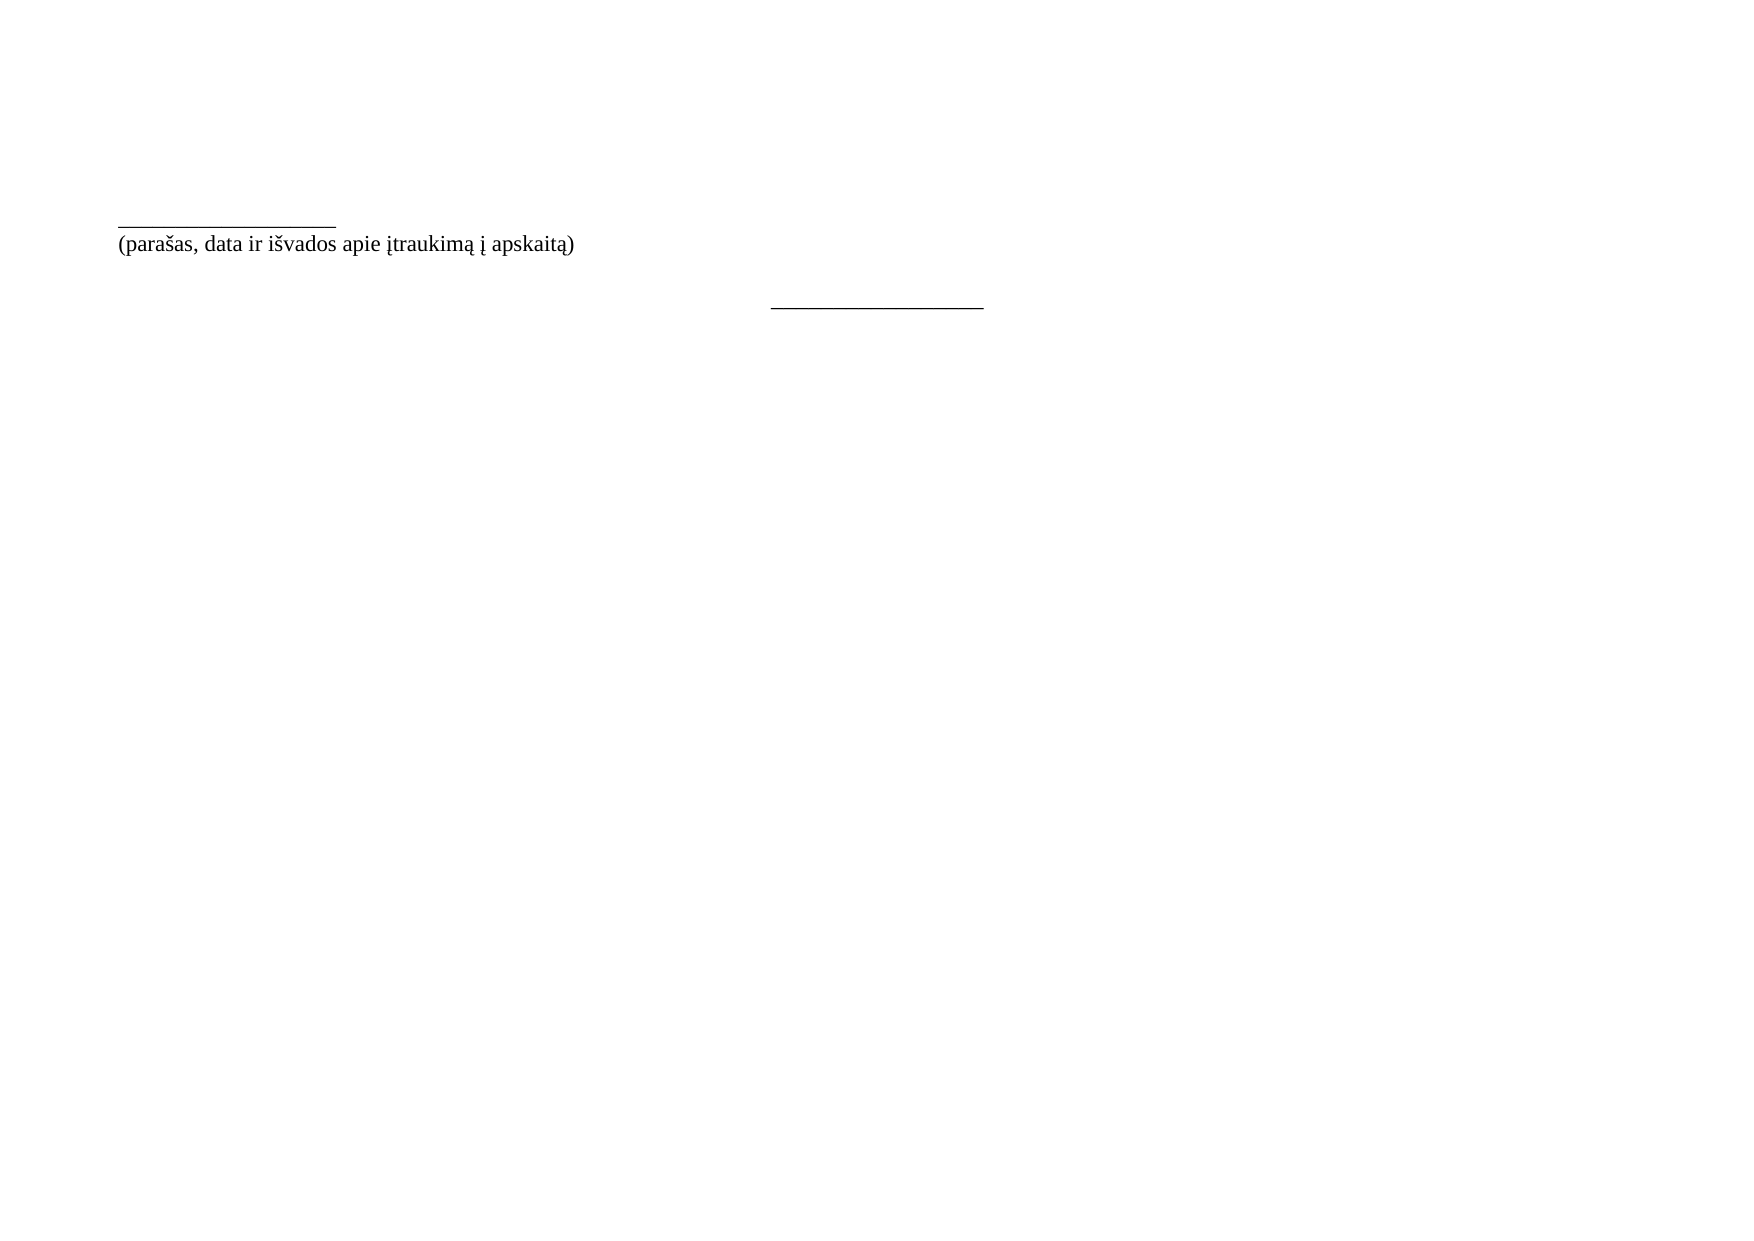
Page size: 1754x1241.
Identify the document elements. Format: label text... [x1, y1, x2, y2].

text _________________ [118, 283, 1636, 311]
text (parašas, data ir išvados apie įtraukimą į apskaitą) [118, 230, 1636, 256]
text ___________________ [118, 203, 1636, 230]
